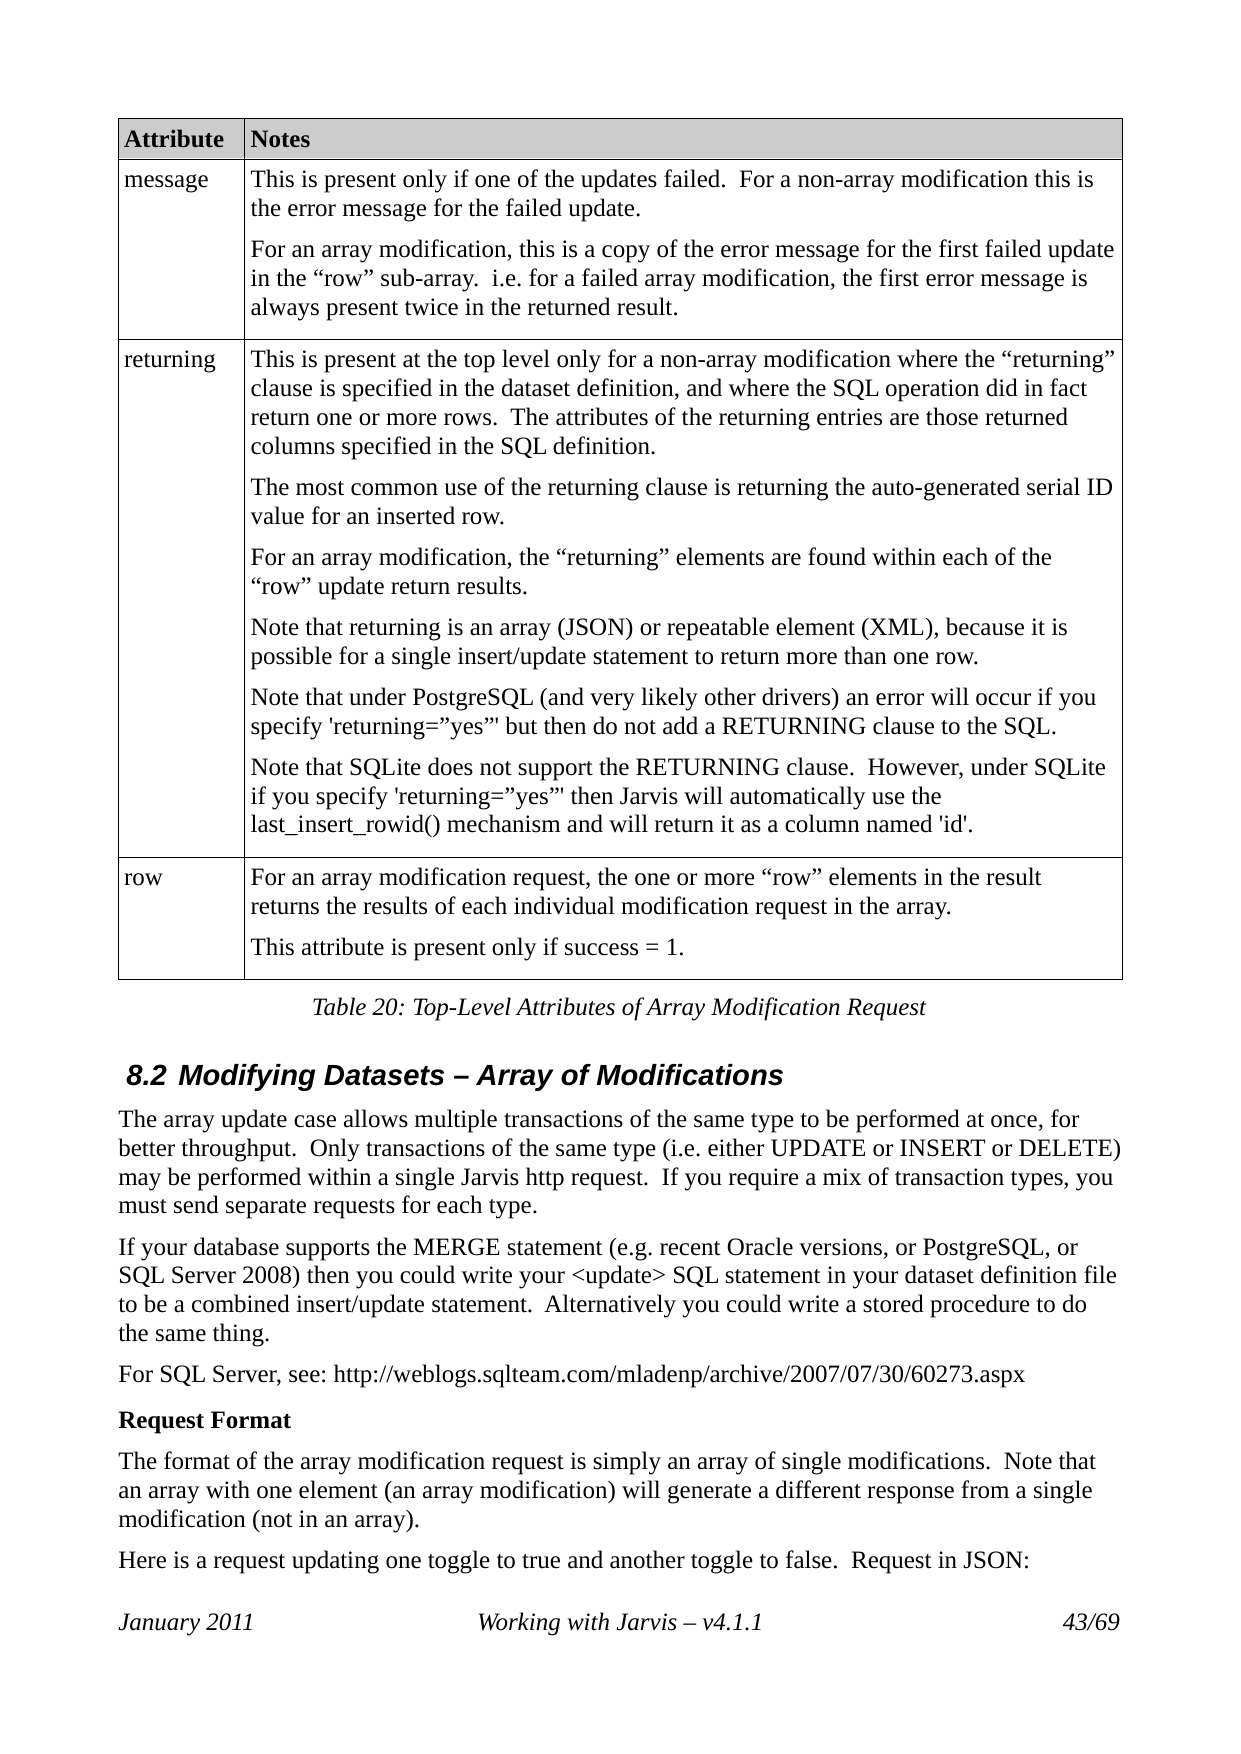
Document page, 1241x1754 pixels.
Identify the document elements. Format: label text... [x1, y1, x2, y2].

table_cell This is present at the top level only for a non-array modification where the “returning” clause is specified in the dataset definition, and where the SQL operation did in fact return one or more rows. The attributes of the returning entries are those returned columns specified in the SQL definition. The most common use of the returning clause is returning the auto-generated serial ID value for an inserted row. For an array modification, the “returning” elements are found within each of the “row” update return results. Note that returning is an array (JSON) or repeatable element (XML), because it is possible for a single insert/update statement to return more than one row. Note that under PostgreSQL (and very likely other drivers) an error will occur if you specify 'returning=”yes”' but then do not add a RETURNING clause to the SQL. Note that SQLite does not support the RETURNING clause. However, under SQLite if you specify 'returning=”yes”' then Jarvis will automatically use the last_insert_rowid() mechanism and will return it as a column named 'id'. [245, 340, 1122, 857]
text For SQL Server, see: http://weblogs.sqlteam.com/mladenp/archive/2007/07/30/60273.aspx [118, 1359, 1122, 1388]
subtitle Modifying Datasets – Array of Modifications [118, 1058, 1122, 1092]
table_header Notes [245, 119, 1122, 158]
subtitle Request Format [118, 1405, 1122, 1434]
table_cell message [119, 160, 244, 339]
text The format of the array modification request is simply an array of single modifications. Note that an array with one element (an array modification) will generate a different response from a single modification (not in an array). [118, 1446, 1122, 1533]
text The array update case allows multiple transactions of the same type to be performed at once, for better throughput. Only transactions of the same type (i.e. either UPDATE or INSERT or DELETE) may be performed within a single Jarvis http request. If you require a mix of transaction types, you must send separate requests for each type. [118, 1104, 1122, 1219]
text If your database supports the MERGE statement (e.g. recent Oracle versions, or PostgreSQL, or SQL Server 2008) then you could write your <update> SQL statement in your dataset definition file to be a combined insert/update statement. Alternatively you could write a stored procedure to do the same thing. [118, 1232, 1122, 1347]
table_cell row [119, 858, 244, 979]
text Here is a request updating one toggle to true and another toggle to false. Request in JSON: [118, 1545, 1122, 1574]
table_header Attribute [119, 119, 244, 158]
table_cell This is present only if one of the updates failed. For a non-array modification this is the error message for the failed update. For an array modification, this is a copy of the error message for the first failed update in the “row” sub-array. i.e. for a failed array modification, the first error message is always present twice in the returned result. [245, 160, 1122, 339]
table_cell returning [119, 340, 244, 857]
text Table 20: Top-Level Attributes of Array Modification Request [118, 992, 1122, 1021]
table_cell For an array modification request, the one or more “row” elements in the result returns the results of each individual modification request in the array. This attribute is present only if success = 1. [245, 858, 1122, 979]
